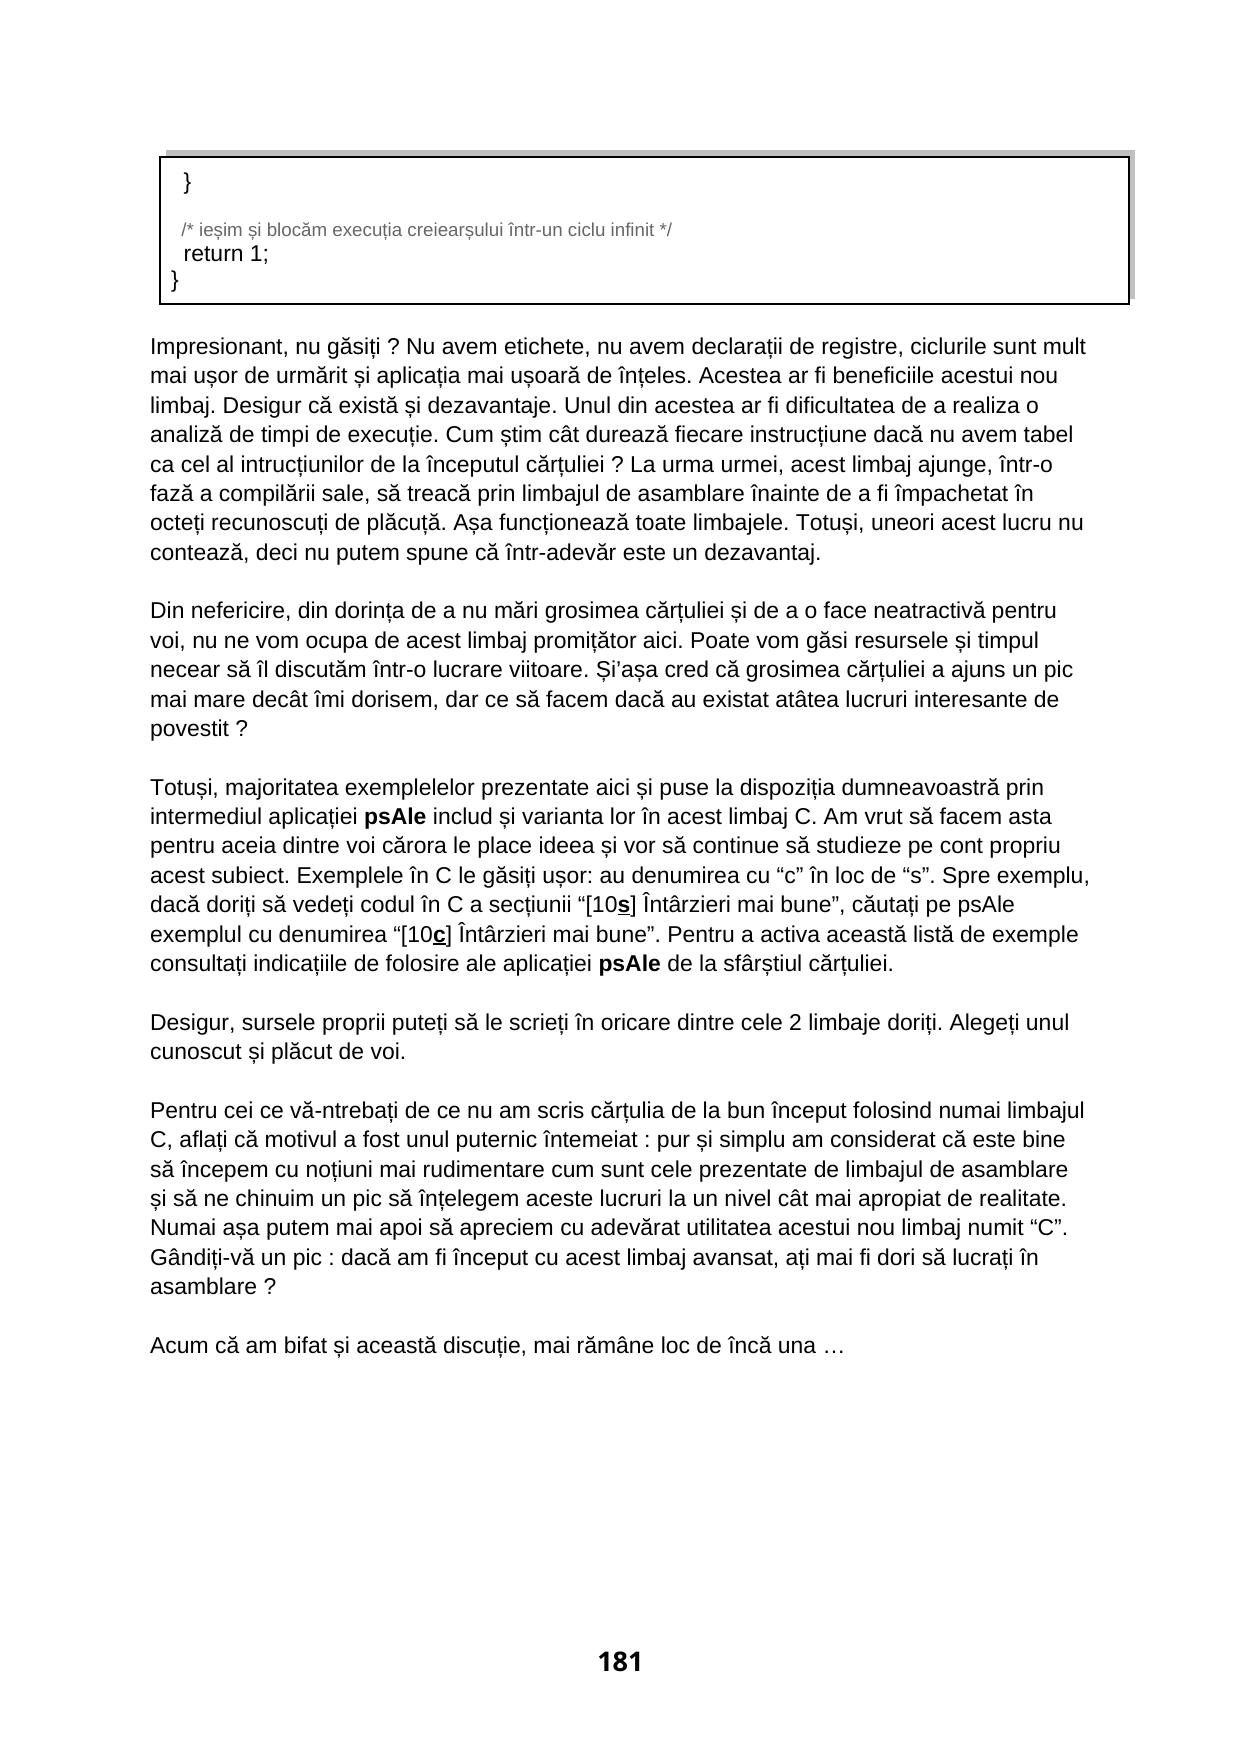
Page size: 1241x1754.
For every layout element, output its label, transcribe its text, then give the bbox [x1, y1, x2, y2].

table_header } /* ieșim și blocăm execuția creiearșului într-un ciclu infinit */ return 1; } [161, 158, 1128, 302]
text Pentru cei ce vă-ntrebați de ce nu am scris cărțulia de la bun început folosind numai limbajul C, aflați că motivul a fost unul puternic întemeiat : pur și simplu am considerat că este bine să începem cu noțiuni mai rudimentare cum sunt cele prezentate de limbajul de asamblare și să ne chinuim un pic să înțelegem aceste lucruri la un nivel cât mai apropiat de realitate. Numai așa putem mai apoi să apreciem cu adevărat utilitatea acestui nou limbaj numit “C”. Gândiți-vă un pic : dacă am fi început cu acest limbaj avansat, ați mai fi dori să lucrați în asamblare ? [150, 1098, 1091, 1299]
text Acum că am bifat și această discuție, mai rămâne loc de încă una … [150, 1333, 1091, 1358]
text Totuși, majoritatea exemplelelor prezentate aici și puse la dispoziția dumneavoastră prin intermediul aplicației psAle includ și varianta lor în acest limbaj C. Am vrut să facem asta pentru aceia dintre voi cărora le place ideea și vor să continue să studieze pe cont propriu acest subiect. Exemplele în C le găsiți ușor: au denumirea cu “c” în loc de “s”. Spre exemplu, dacă doriți să vedeți codul în C a secțiunii “[10s] Întârzieri mai bune”, căutați pe psAle exemplul cu denumirea “[10c] Întârzieri mai bune”. Pentru a activa această listă de exemple consultați indicațiile de folosire ale aplicației psAle de la sfârștiul cărțuliei. [150, 774, 1091, 976]
text Desigur, sursele proprii puteți să le scrieți în oricare dintre cele 2 limbaje doriți. Alegeți unul cunoscut și plăcut de voi. [150, 1009, 1091, 1064]
text Impresionant, nu găsiți ? Nu avem etichete, nu avem declarații de registre, ciclurile sunt mult mai ușor de urmărit și aplicația mai ușoară de înțeles. Acestea ar fi beneficiile acestui nou limbaj. Desigur că există și dezavantaje. Unul din acestea ar fi dificultatea de a realiza o analiză de timpi de execuție. Cum știm cât durează fiecare instrucțiune dacă nu avem tabel ca cel al intrucțiunilor de la începutul cărțuliei ? La urma urmei, acest limbaj ajunge, într-o fază a compilării sale, să treacă prin limbajul de asamblare înainte de a fi împachetat în octeți recunoscuți de plăcuță. Așa funcționează toate limbajele. Totuși, uneori acest lucru nu contează, deci nu putem spune că într-adevăr este un dezavantaj. [150, 334, 1091, 565]
text Din nefericire, din dorința de a nu mări grosimea cărțuliei și de a o face neatractivă pentru voi, nu ne vom ocupa de acest limbaj promițător aici. Poate vom găsi resursele și timpul necear să îl discutăm într-o lucrare viitoare. Și’așa cred că grosimea cărțuliei a ajuns un pic mai mare decât îmi dorisem, dar ce să facem dacă au existat atâtea lucruri interesante de povestit ? [150, 598, 1091, 741]
